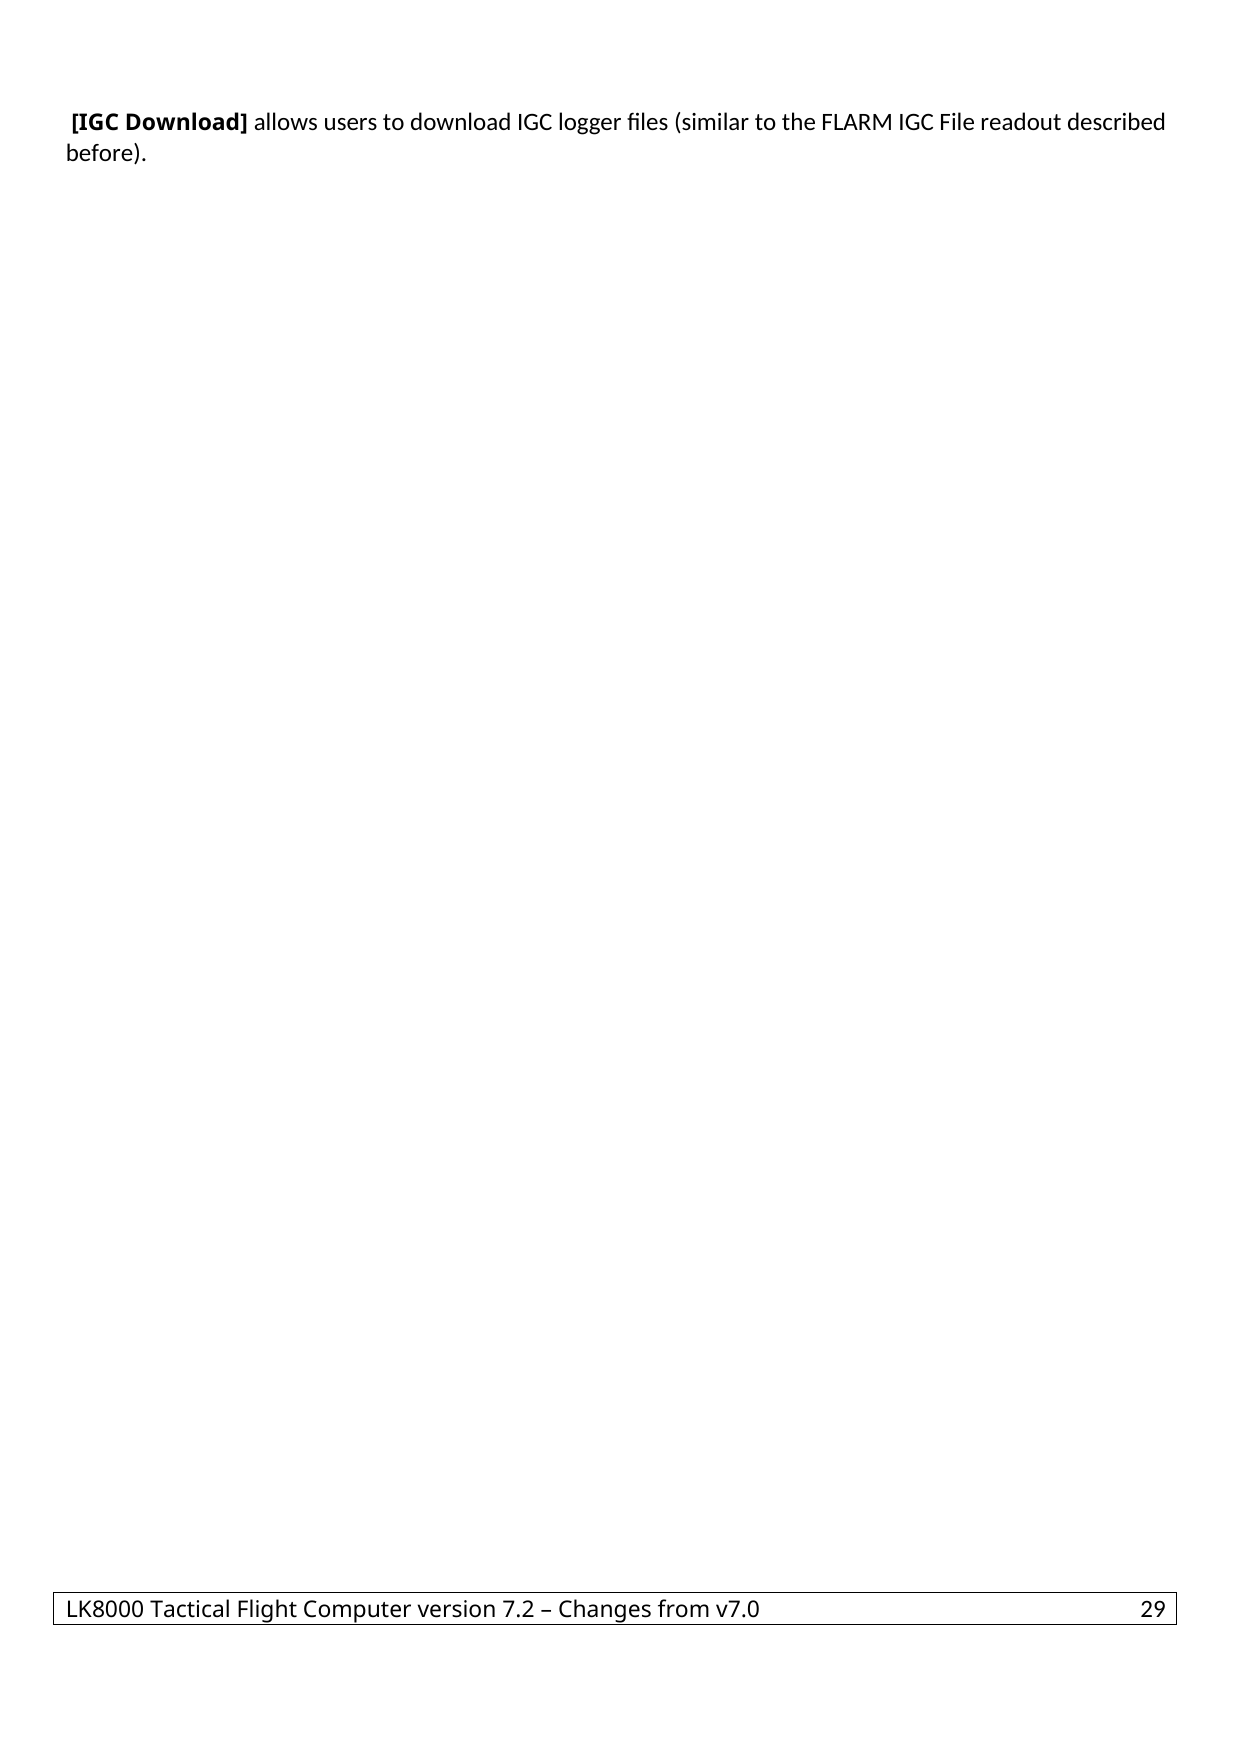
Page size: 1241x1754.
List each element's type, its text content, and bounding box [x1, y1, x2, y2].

text [IGC Download] allows users to download IGC logger files (similar to the FLARM IGC File readout described before). [66, 106, 1181, 167]
